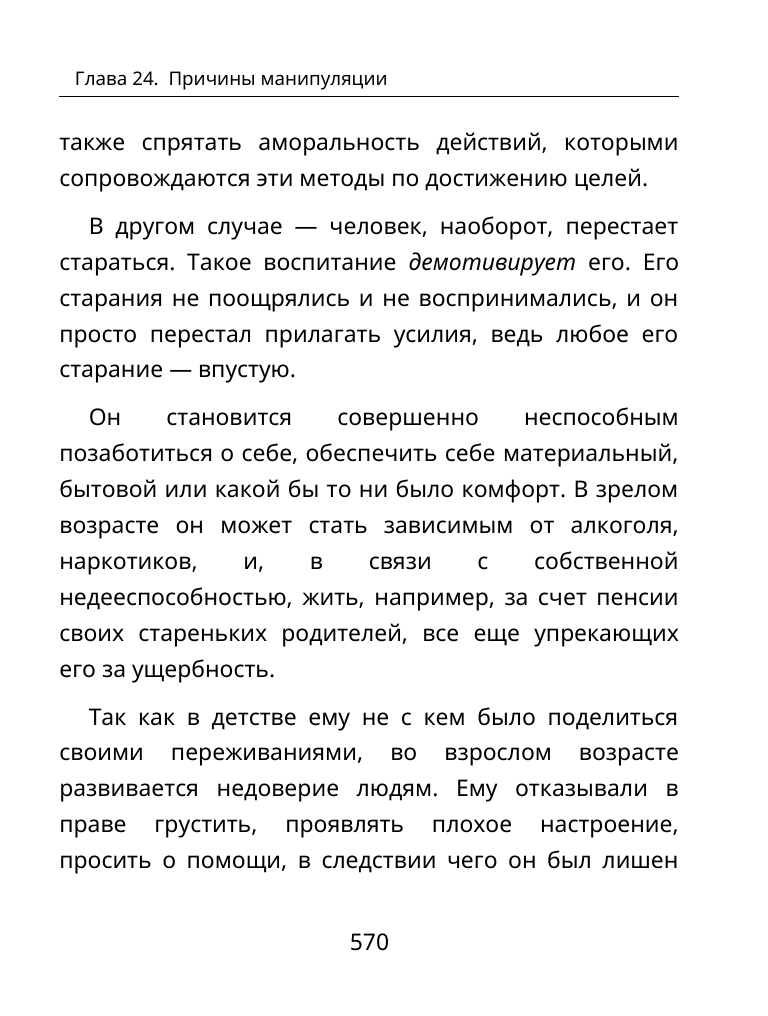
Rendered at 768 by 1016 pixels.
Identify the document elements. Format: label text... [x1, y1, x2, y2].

text Так как в детстве ему не с кем было поделиться своими переживаниями, во взрослом возрасте развивается недоверие людям. Ему отказывали в праве грустить, проявлять плохое настроение, просить о помощи, в следствии чего он был лишен [59, 700, 679, 875]
text также спрятать аморальность действий, которыми сопровождаются эти методы по достижению целей. [59, 126, 679, 193]
text В другом случае — человек, наоборот, перестает стараться. Такое воспитание демотивирует его. Его старания не поощрялись и не воспринимались, и он просто перестал прилагать усилия, ведь любое его старание — впустую. [59, 210, 679, 385]
text Он становится совершенно неспособным позаботиться о себе, обеспечить себе материальный, бытовой или какой бы то ни было комфорт. В зрелом возрасте он может стать зависимым от алкоголя, наркотиков, и, в связи с собственной недееспособностью, жить, например, за счет пенсии своих стареньких родителей, все еще упрекающих его за ущербность. [59, 401, 679, 684]
